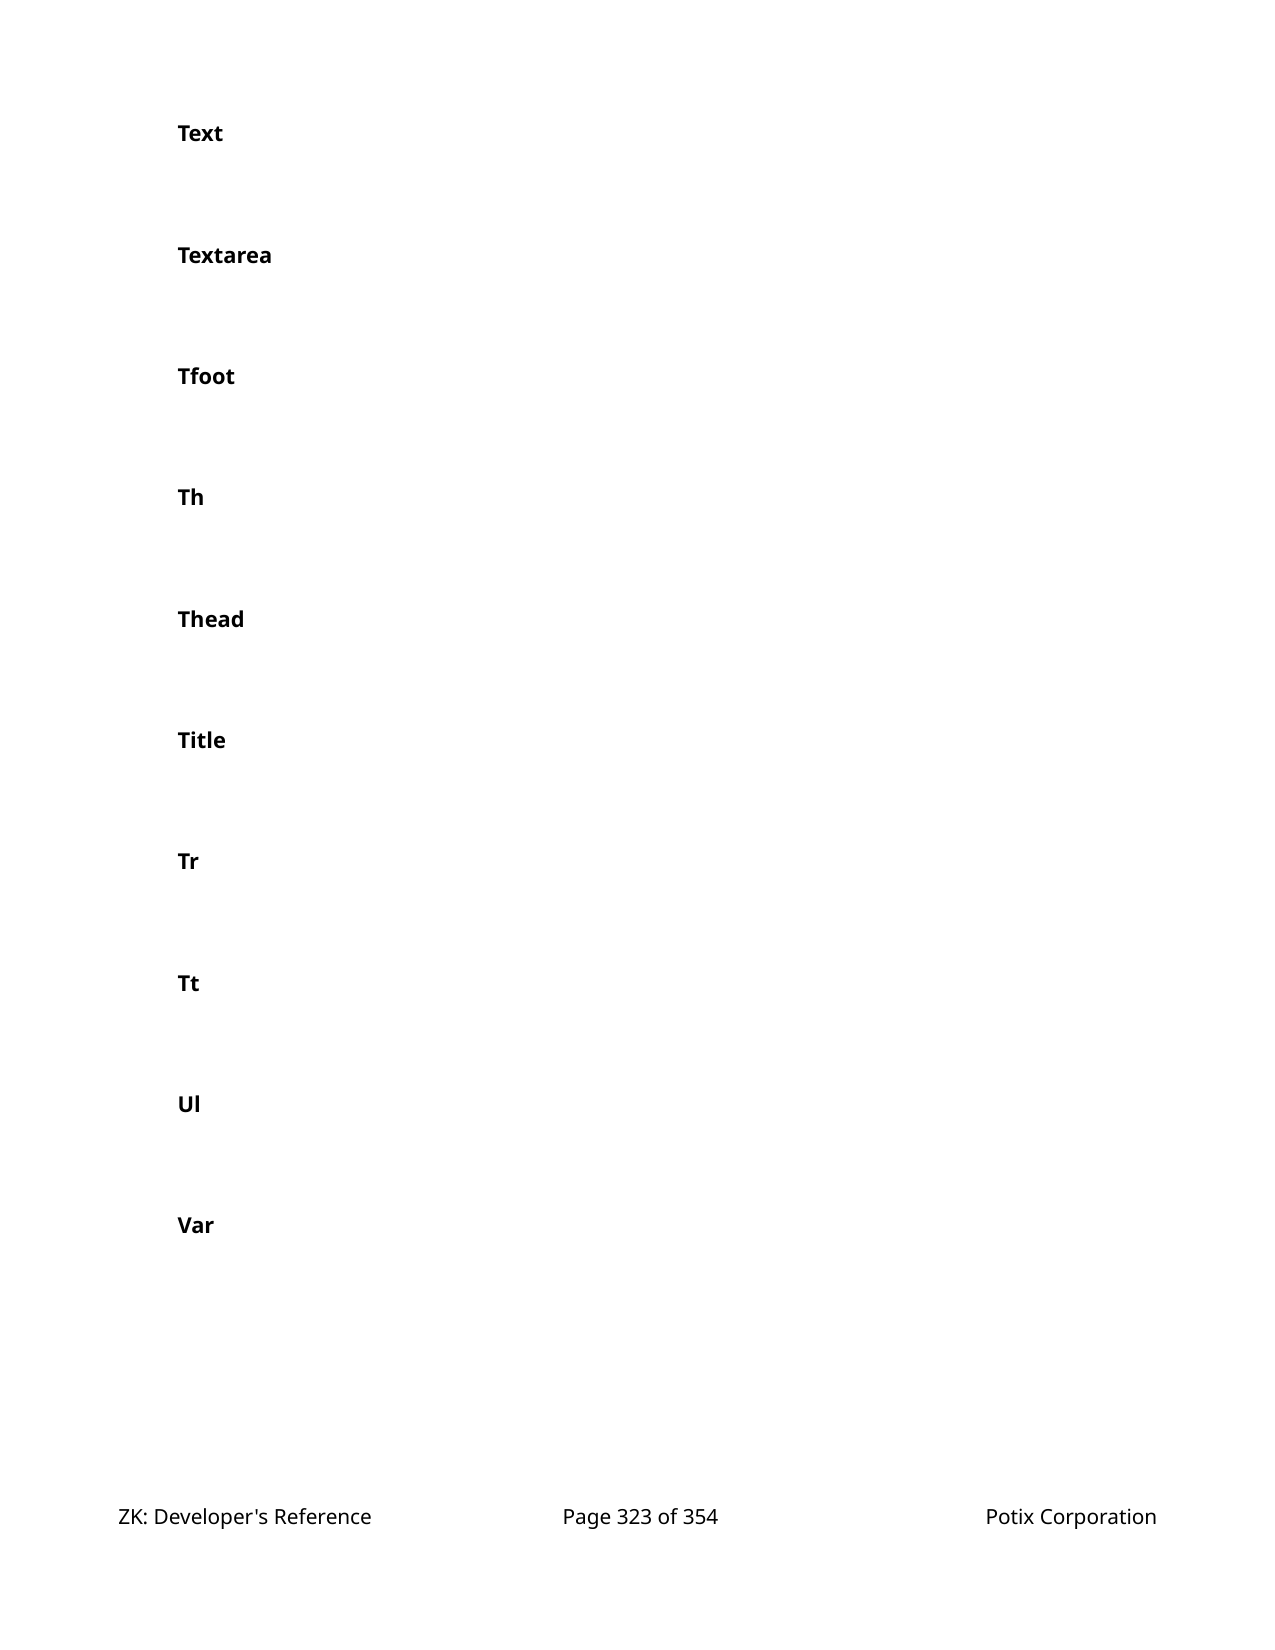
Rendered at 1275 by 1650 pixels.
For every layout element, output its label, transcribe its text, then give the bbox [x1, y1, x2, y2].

subtitle Title [177, 725, 1157, 755]
subtitle Text [177, 118, 1157, 148]
subtitle Thead [177, 603, 1157, 633]
subtitle Tr [177, 846, 1157, 876]
subtitle Textarea [177, 239, 1157, 269]
subtitle Var [177, 1210, 1157, 1240]
subtitle Tt [177, 968, 1157, 998]
subtitle Th [177, 482, 1157, 512]
subtitle Tfoot [177, 361, 1157, 391]
subtitle Ul [177, 1089, 1157, 1119]
